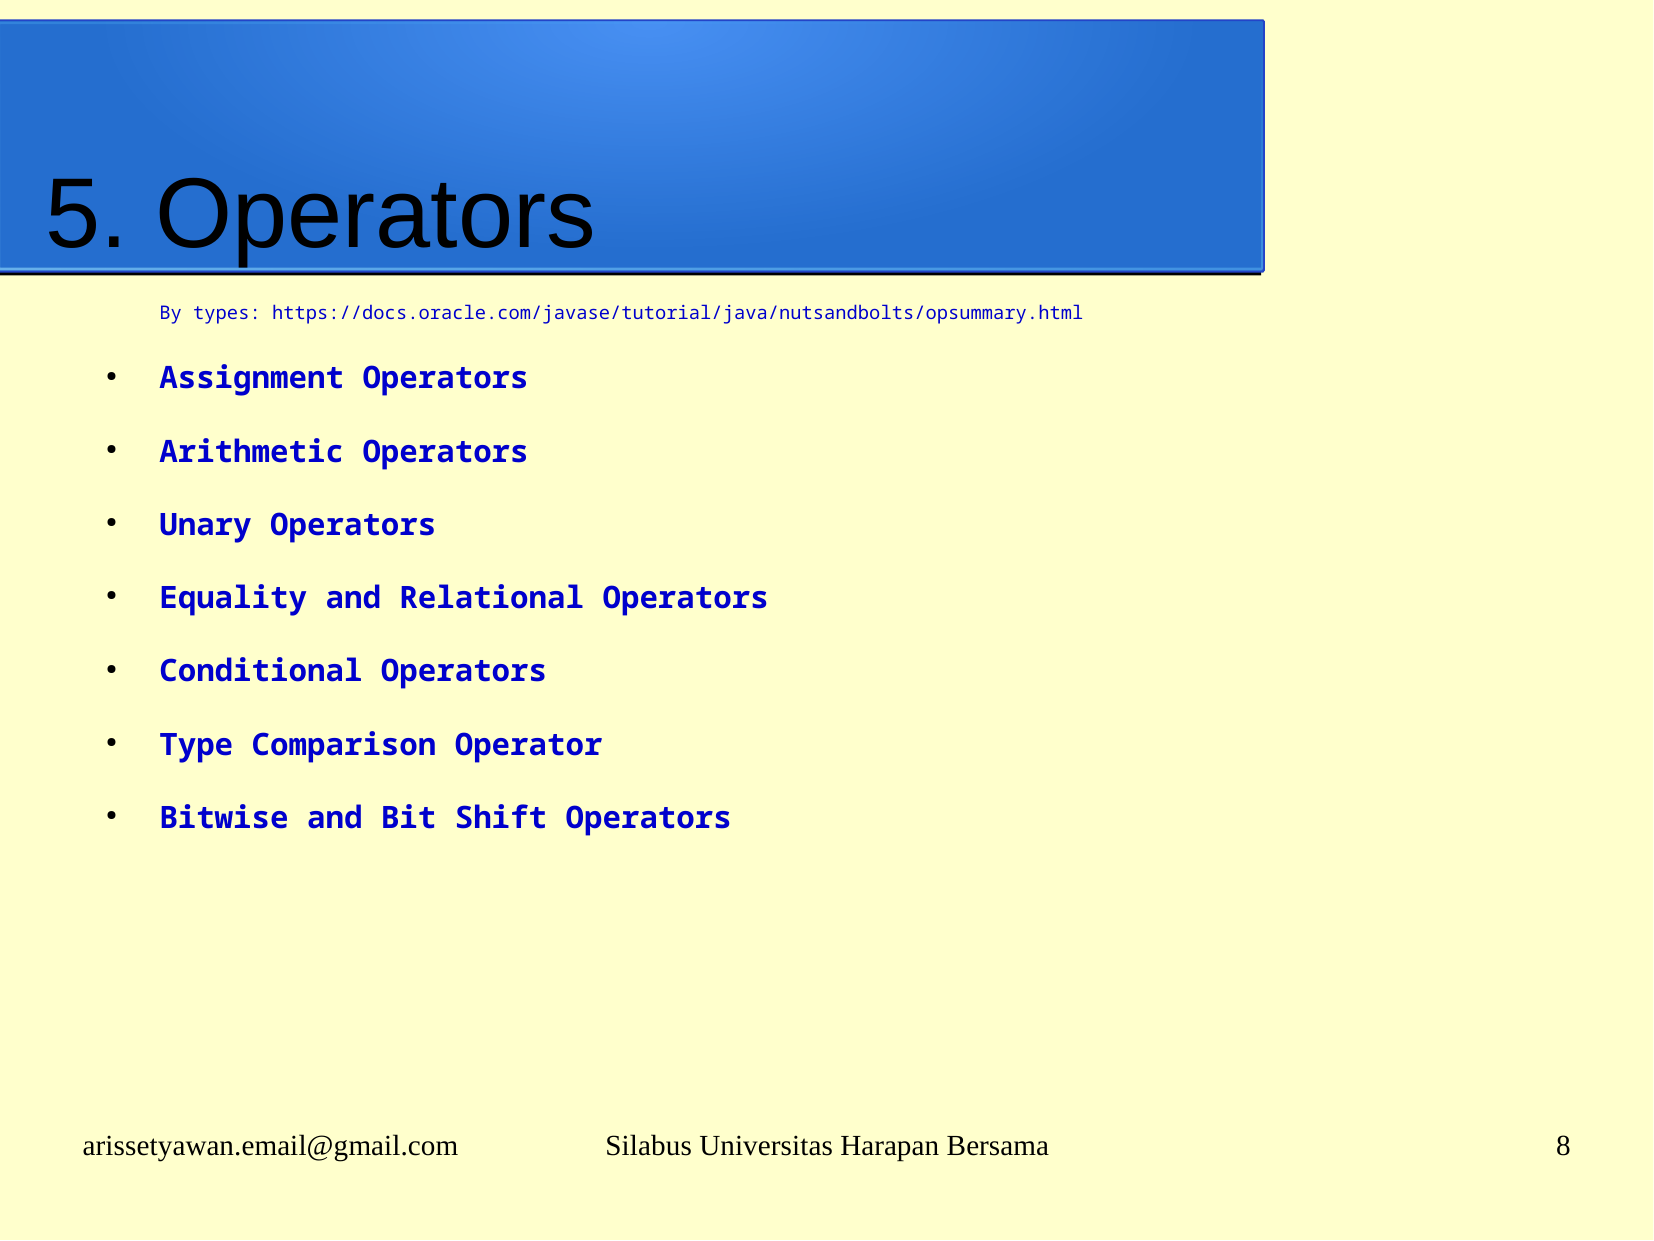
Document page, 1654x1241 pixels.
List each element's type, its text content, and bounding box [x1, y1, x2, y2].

title 5. Operators [44, 47, 1260, 380]
list By types: https://docs.oracle.com/javase/tutorial/java/nutsandbolts/opsummary.html Assignment Operators Arithmetic Operators Unary Operators Equality and Relational Operators Conditional Operators Type Comparison Operator Bitwise and Bit Shift Operators [88, 299, 1577, 1019]
